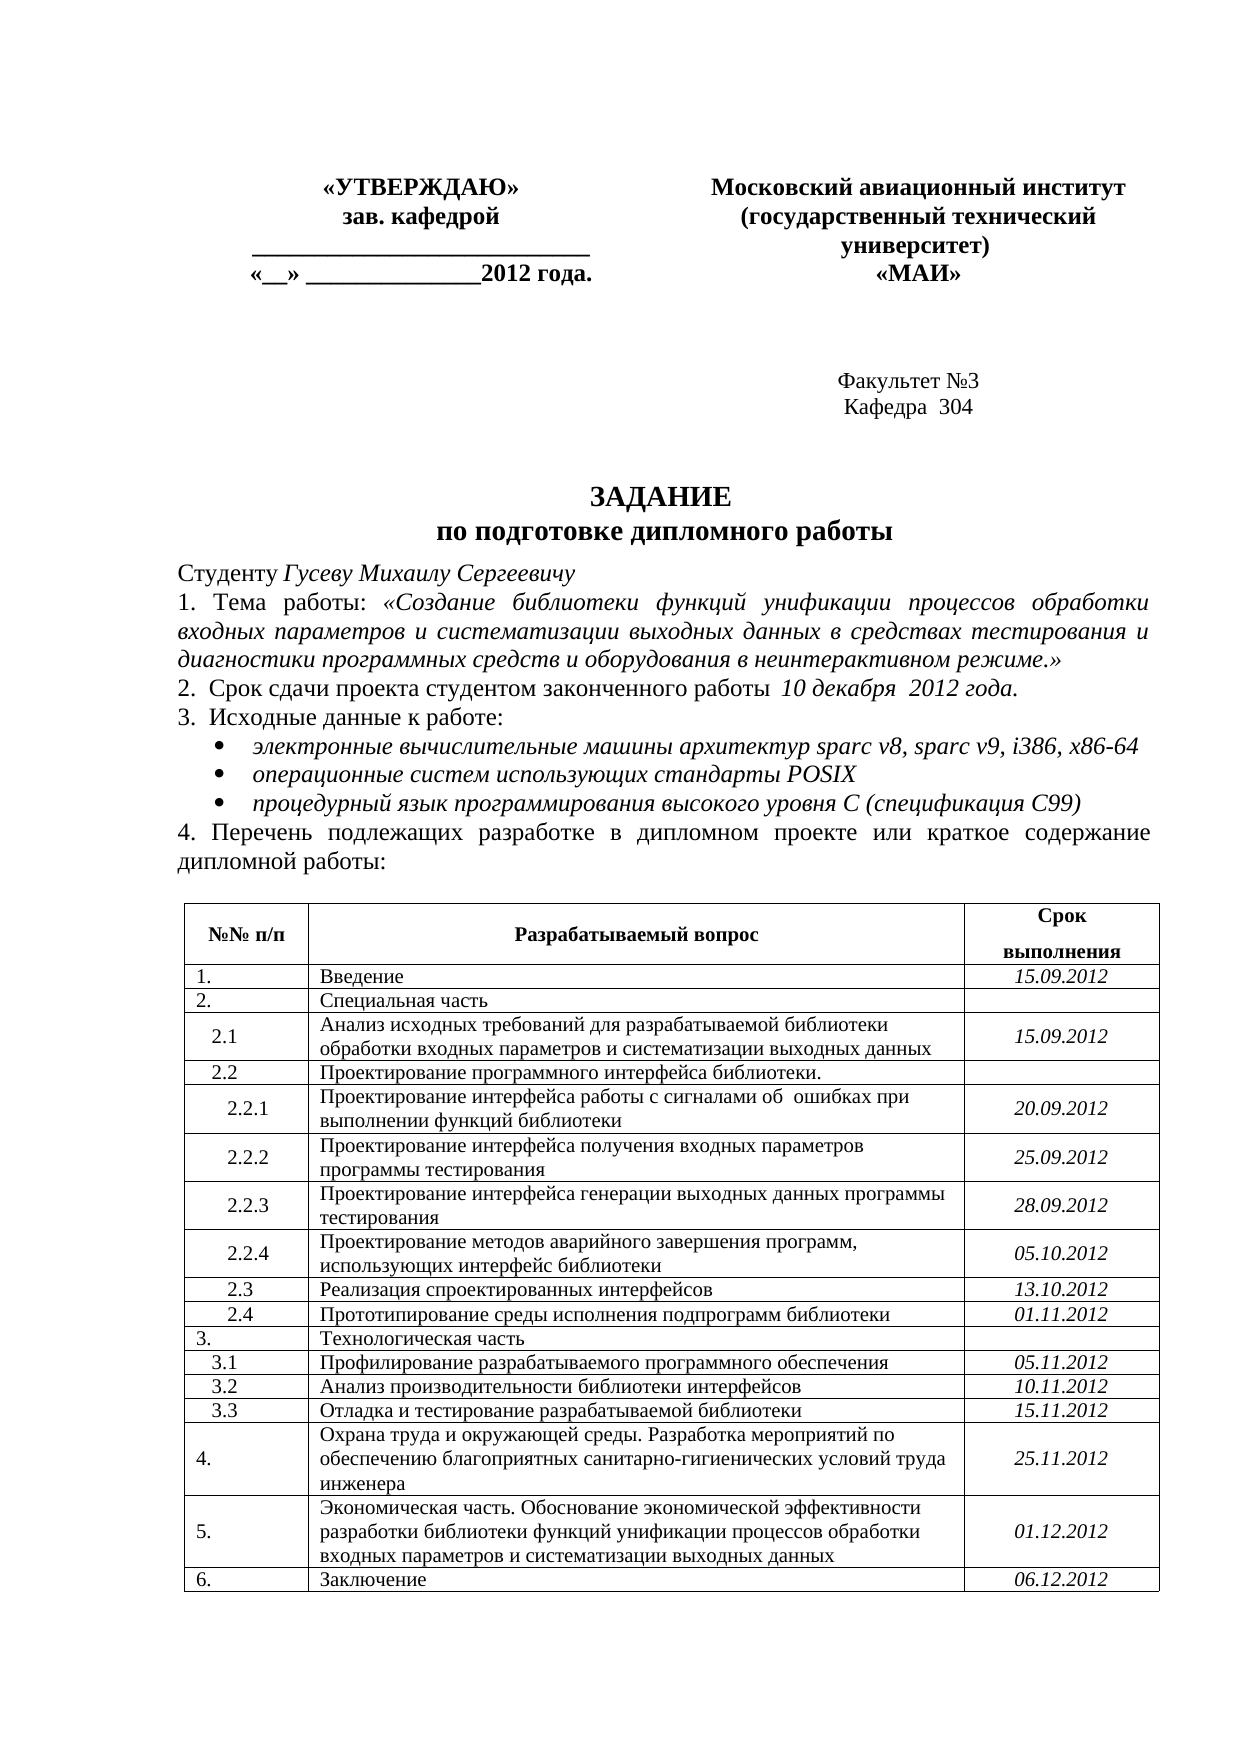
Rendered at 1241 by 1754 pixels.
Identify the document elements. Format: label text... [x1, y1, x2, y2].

table_cell Экономическая часть. Обоснование экономической эффективности разработки библиотеки функций унификации процессов обработки входных параметров и систематизации выходных данных [309, 1496, 964, 1567]
text по подготовке дипломного работы [177, 513, 1152, 547]
table_cell 01.12.2012 [965, 1496, 1159, 1567]
table_cell 05.11.2012 [965, 1351, 1159, 1374]
table_cell Отладка и тестирование разрабатываемой библиотеки [309, 1399, 964, 1422]
table_header Срок выполнения [965, 904, 1159, 963]
table_cell 5. [185, 1496, 308, 1567]
table_cell Профилирование разрабатываемого программного обеспечения [309, 1351, 964, 1374]
table_cell 15.09.2012 [965, 965, 1159, 988]
table_cell 2.2 [185, 1061, 308, 1084]
text 4. Перечень подлежащих разработке в дипломном проекте или краткое содержание дипломной работы: [177, 817, 1152, 874]
table_cell Проектирование интерфейса получения входных параметров программы тестирования [309, 1134, 964, 1181]
table_cell 13.10.2012 [965, 1278, 1159, 1301]
table_cell 3.2 [185, 1375, 308, 1398]
table_cell 2.2.4 [185, 1230, 308, 1277]
table_cell 2.1 [185, 1013, 308, 1060]
table_cell Проектирование программного интерфейса библиотеки. [309, 1061, 964, 1084]
table_cell 1. [185, 965, 308, 988]
table_cell 25.11.2012 [965, 1423, 1159, 1494]
table_cell Проектирование интерфейса генерации выходных данных программы тестирования [309, 1182, 964, 1229]
table_cell [965, 1061, 1159, 1084]
list операционные систем использующих стандарты POSIX [215, 759, 1152, 788]
table_cell [965, 1327, 1159, 1350]
table_cell Заключение [309, 1568, 964, 1591]
table_cell 4. [185, 1423, 308, 1494]
table_header Разрабатываемый вопрос [309, 904, 964, 963]
list процедурный язык программирования высокого уровня C (спецификация C99) [215, 788, 1152, 817]
table_header Московский авиационный институт (государственный технический университет) «МАИ» [665, 162, 1171, 365]
table_header №№ п/п [185, 904, 308, 963]
table_cell 2.4 [185, 1302, 308, 1326]
table_cell Проектирование интерфейса работы с сигналами об ошибках при выполнении функций библиотеки [309, 1085, 964, 1132]
table_cell 2.3 [185, 1278, 308, 1301]
text 1. Тема работы: «Создание библиотеки функций унификации процессов обработки входных параметров и систематизации выходных данных в средствах тестирования и диагностики программных средств и оборудования в неинтерактивном режиме.» [177, 587, 1152, 673]
table_cell 2.2.3 [185, 1182, 308, 1229]
table_cell 01.11.2012 [965, 1302, 1159, 1326]
table_cell Анализ исходных требований для разрабатываемой библиотеки обработки входных параметров и систематизации выходных данных [309, 1013, 964, 1060]
table_header «УТВЕРЖДАЮ» зав. кафедрой ___________________________ «__» ______________2012 года. [178, 162, 663, 365]
text 2. Срок сдачи проекта студентом законченного работы 10 декабря 2012 года. [177, 673, 1152, 702]
table_cell 28.09.2012 [965, 1182, 1159, 1229]
table_cell Реализация спроектированных интерфейсов [309, 1278, 964, 1301]
table_cell 05.10.2012 [965, 1230, 1159, 1277]
table_cell 3.3 [185, 1399, 308, 1422]
table_cell Введение [309, 965, 964, 988]
table_cell [965, 989, 1159, 1012]
table_cell Проектирование методов аварийного завершения программ, использующих интерфейс библиотеки [309, 1230, 964, 1277]
table_cell 20.09.2012 [965, 1085, 1159, 1132]
text Факультет №3 [177, 367, 1152, 393]
table_cell Анализ производительности библиотеки интерфейсов [309, 1375, 964, 1398]
table_cell Прототипирование среды исполнения подпрограмм библиотеки [309, 1302, 964, 1326]
table_cell 3. [185, 1327, 308, 1350]
table_cell 15.11.2012 [965, 1399, 1159, 1422]
table_cell Технологическая часть [309, 1327, 964, 1350]
table_cell 10.11.2012 [965, 1375, 1159, 1398]
table_cell 25.09.2012 [965, 1134, 1159, 1181]
table_cell 3.1 [185, 1351, 308, 1374]
list электронные вычислительные машины архитектур sparс v8, sparc v9, i386, x86-64 [215, 731, 1152, 759]
text Кафедра 304 [177, 393, 1152, 419]
text Студенту Гусеву Михаилу Сергеевичу [177, 558, 1152, 587]
subtitle ЗАДАНИЕ [177, 479, 1152, 513]
table_cell Охрана труда и окружающей среды. Разработка мероприятий по обеспечению благоприятных санитарно-гигиенических условий труда инженера [309, 1423, 964, 1494]
table_cell Специальная часть [309, 989, 964, 1012]
table_cell 2. [185, 989, 308, 1012]
table_cell 2.2.2 [185, 1134, 308, 1181]
table_cell 15.09.2012 [965, 1013, 1159, 1060]
table_cell 06.12.2012 [965, 1568, 1159, 1591]
table_cell 6. [185, 1568, 308, 1591]
text 3. Исходные данные к работе: [177, 702, 1152, 731]
table_cell 2.2.1 [185, 1085, 308, 1132]
